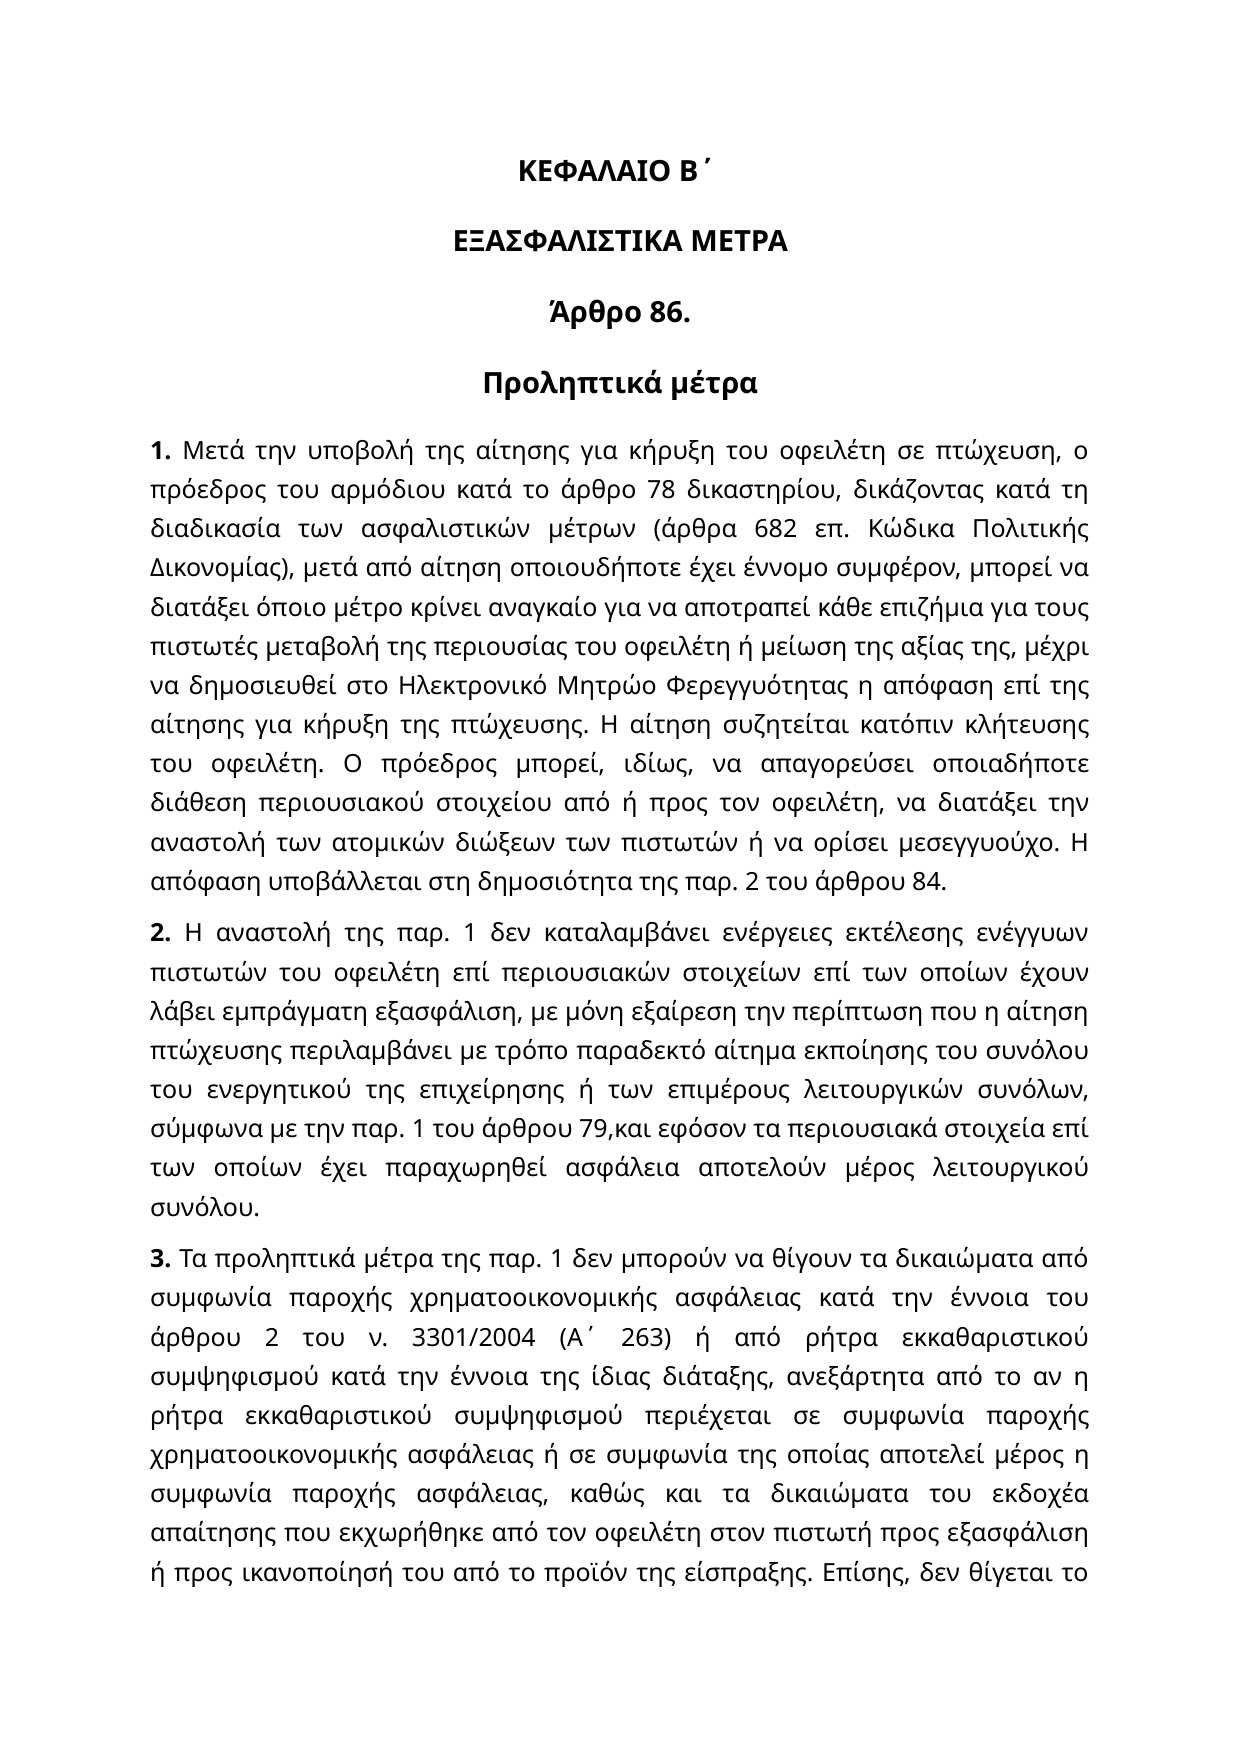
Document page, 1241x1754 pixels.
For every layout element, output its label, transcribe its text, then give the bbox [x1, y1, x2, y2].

subtitle ΕΞΑΣΦΑΛΙΣΤΙΚΑ ΜΕΤΡΑ [150, 221, 1090, 260]
subtitle Προληπτικά μέτρα [150, 362, 1090, 402]
text 2. Η αναστολή της παρ. 1 δεν καταλαμβάνει ενέργειες εκτέλεσης ενέγγυων πιστωτών του οφειλέτη επί περιουσιακών στοιχείων επί των οποίων έχουν λάβει εμπράγματη εξασφάλιση, με μόνη εξαίρεση την περίπτωση που η αίτηση πτώχευσης περιλαμβάνει με τρόπο παραδεκτό αίτημα εκποίησης του συνόλου του ενεργητικού της επιχείρησης ή των επιμέρους λειτουργικών συνόλων, σύμφωνα με την παρ. 1 του άρθρου 79,και εφόσον τα περιουσιακά στοιχεία επί των οποίων έχει παραχωρηθεί ασφάλεια αποτελούν μέρος λειτουργικού συνόλου. [150, 915, 1090, 1223]
text 3. Τα προληπτικά μέτρα της παρ. 1 δεν μπορούν να θίγουν τα δικαιώματα από συμφωνία παροχής χρηματοοικονομικής ασφάλειας κατά την έννοια του άρθρου 2 του ν. 3301/2004 (Α΄ 263) ή από ρήτρα εκκαθαριστικού συμψηφισμού κατά την έννοια της ίδιας διάταξης, ανεξάρτητα από το αν η ρήτρα εκκαθαριστικού συμψηφισμού περιέχεται σε συμφωνία παροχής χρηματοοικονομικής ασφάλειας ή σε συμφωνία της οποίας αποτελεί μέρος η συμφωνία παροχής ασφάλειας, καθώς και τα δικαιώματα του εκδοχέα απαίτησης που εκχωρήθηκε από τον οφειλέτη στον πιστωτή προς εξασφάλιση ή προς ικανοποίησή του από το προϊόν της είσπραξης. Επίσης, δεν θίγεται το [150, 1241, 1090, 1588]
subtitle ΚΕΦΑΛΑΙΟ Β΄ [150, 150, 1090, 190]
text 1. Μετά την υποβολή της αίτησης για κήρυξη του οφειλέτη σε πτώχευση, ο πρόεδρος του αρμόδιου κατά το άρθρο 78 δικαστηρίου, δικάζοντας κατά τη διαδικασία των ασφαλιστικών μέτρων (άρθρα 682 επ. Κώδικα Πολιτικής Δικονομίας), μετά από αίτηση οποιουδήποτε έχει έννομο συμφέρον, μπορεί να διατάξει όποιο μέτρο κρίνει αναγκαίο για να αποτραπεί κάθε επιζήμια για τους πιστωτές μεταβολή της περιουσίας του οφειλέτη ή μείωση της αξίας της, μέχρι να δημοσιευθεί στο Ηλεκτρονικό Μητρώο Φερεγγυότητας η απόφαση επί της αίτησης για κήρυξη της πτώχευσης. Η αίτηση συζητείται κατόπιν κλήτευσης του οφειλέτη. Ο πρόεδρος μπορεί, ιδίως, να απαγορεύσει οποιαδήποτε διάθεση περιουσιακού στοιχείου από ή προς τον οφειλέτη, να διατάξει την αναστολή των ατομικών διώξεων των πιστωτών ή να ορίσει μεσεγγυούχο. Η απόφαση υποβάλλεται στη δημοσιότητα της παρ. 2 του άρθρου 84. [150, 432, 1090, 897]
subtitle Άρθρο 86. [150, 291, 1090, 331]
